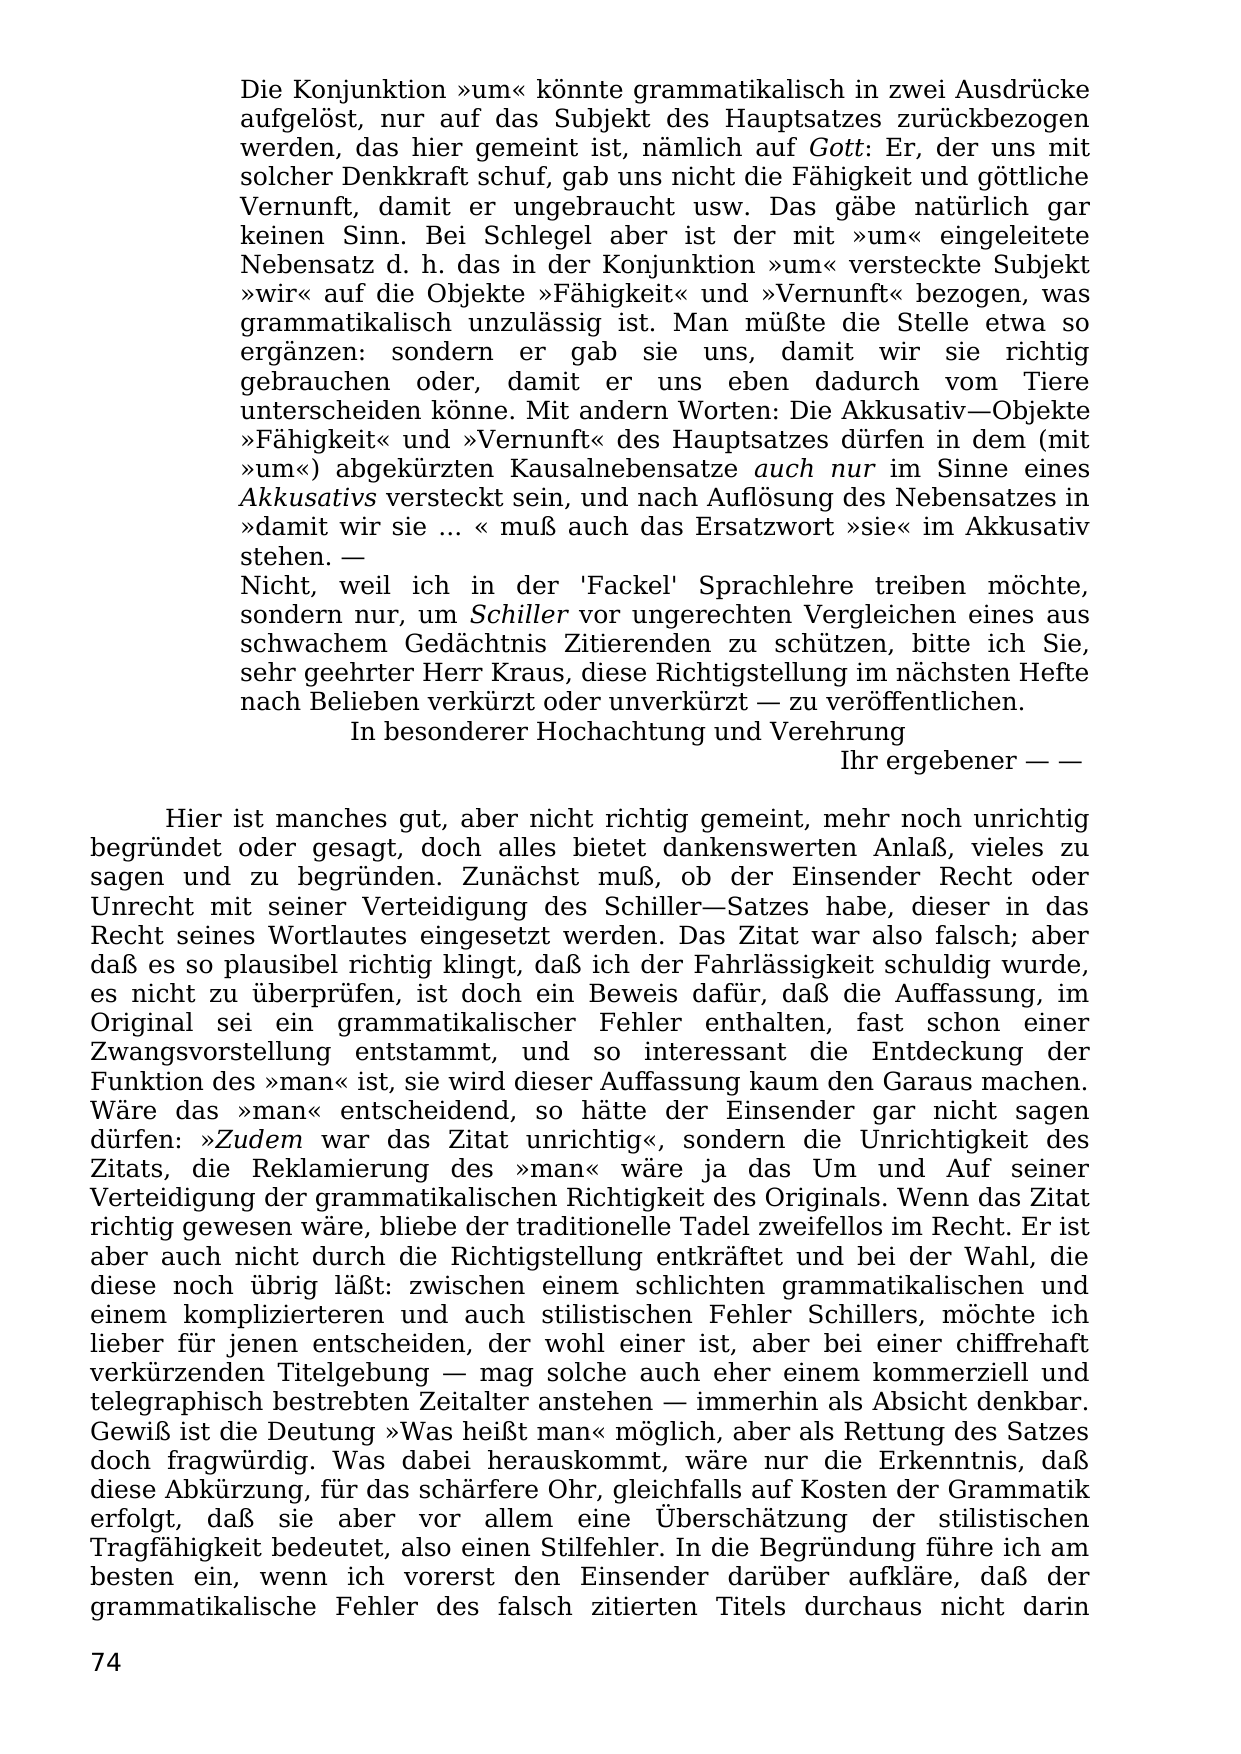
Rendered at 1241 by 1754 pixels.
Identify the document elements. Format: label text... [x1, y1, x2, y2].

text In besonderer Hochachtung und Verehrung [90, 717, 1091, 746]
text Die Konjunktion »um« könnte grammatikalisch in zwei Ausdrücke aufgelöst, nur auf das Subjekt des Hauptsatzes zurückbezogen werden, das hier gemeint ist, nämlich auf Gott: Er, der uns mit solcher Denkkraft schuf, gab uns nicht die Fähigkeit und göttliche Vernunft, damit er ungebraucht usw. Das gäbe natürlich gar keinen Sinn. Bei Schlegel aber ist der mit »um« eingeleitete Nebensatz d. h. das in der Konjunktion »um« versteckte Subjekt »wir« auf die Objekte »Fähigkeit« und »Vernunft« bezogen, was grammatikalisch unzulässig ist. Man müßte die Stelle etwa so ergänzen: sondern er gab sie uns, damit wir sie richtig gebrauchen oder, damit er uns eben dadurch vom Tiere unterscheiden könne. Mit andern Worten: Die Akkusativ—Objekte »Fähigkeit« und »Vernunft« des Hauptsatzes dürfen in dem (mit »um«) abgekürzten Kausalnebensatze auch nur im Sinne eines Akkusativs versteckt sein, und nach Auflösung des Nebensatzes in »damit wir sie ... « muß auch das Ersatzwort »sie« im Akkusativ stehen. — [240, 75, 1091, 571]
text Hier ist manches gut, aber nicht richtig gemeint, mehr noch unrichtig begründet oder gesagt, doch alles bietet dankenswerten Anlaß, vieles zu sagen und zu begründen. Zunächst muß, ob der Einsender Recht oder Unrecht mit seiner Verteidigung des Schiller—Satzes habe, dieser in das Recht seines Wortlautes eingesetzt werden. Das Zitat war also falsch; aber daß es so plausibel richtig klingt, daß ich der Fahrlässigkeit schuldig wurde, es nicht zu überprüfen, ist doch ein Beweis dafür, daß die Auffassung, im Original sei ein grammatikalischer Fehler enthalten, fast schon einer Zwangsvorstellung entstammt, und so interessant die Entdeckung der Funktion des »man« ist, sie wird dieser Auffassung kaum den Garaus machen. Wäre das »man« entscheidend, so hätte der Einsender gar nicht sagen dürfen: »Zudem war das Zitat unrichtig«, sondern die Unrichtigkeit des Zitats, die Reklamierung des »man« wäre ja das Um und Auf seiner Verteidigung der grammatikalischen Richtigkeit des Originals. Wenn das Zitat richtig gewesen wäre, bliebe der traditionelle Tadel zweifellos im Recht. Er ist aber auch nicht durch die Richtigstellung entkräftet und bei der Wahl, die diese noch übrig läßt: zwischen einem schlichten grammatikalischen und einem komplizierteren und auch stilistischen Fehler Schillers, möchte ich lieber für jenen entscheiden, der wohl einer ist, aber bei einer chiffrehaft verkürzenden Titelgebung — mag solche auch eher einem kommerziell und telegraphisch bestrebten Zeitalter anstehen — immerhin als Absicht denkbar. Gewiß ist die Deutung »Was heißt man« möglich, aber als Rettung des Satzes doch fragwürdig. Was dabei herauskommt, wäre nur die Erkenntnis, daß diese Abkürzung, für das schärfere Ohr, gleichfalls auf Kosten der Grammatik erfolgt, daß sie aber vor allem eine Überschätzung der stilistischen Tragfähigkeit bedeutet, also einen Stilfehler. In die Begründung führe ich am besten ein, wenn ich vorerst den Einsender darüber aufkläre, daß der grammatikalische Fehler des falsch zitierten Titels durchaus nicht darin [90, 804, 1091, 1621]
text Nicht, weil ich in der 'Fackel' Sprachlehre treiben möchte, sondern nur, um Schiller vor ungerechten Vergleichen eines aus schwachem Gedächtnis Zitierenden zu schützen, bitte ich Sie, sehr geehrter Herr Kraus, diese Richtigstellung im nächsten Hefte nach Belieben verkürzt oder unverkürzt — zu veröffentlichen. [240, 571, 1091, 717]
text Ihr ergebener — — [90, 746, 1091, 775]
